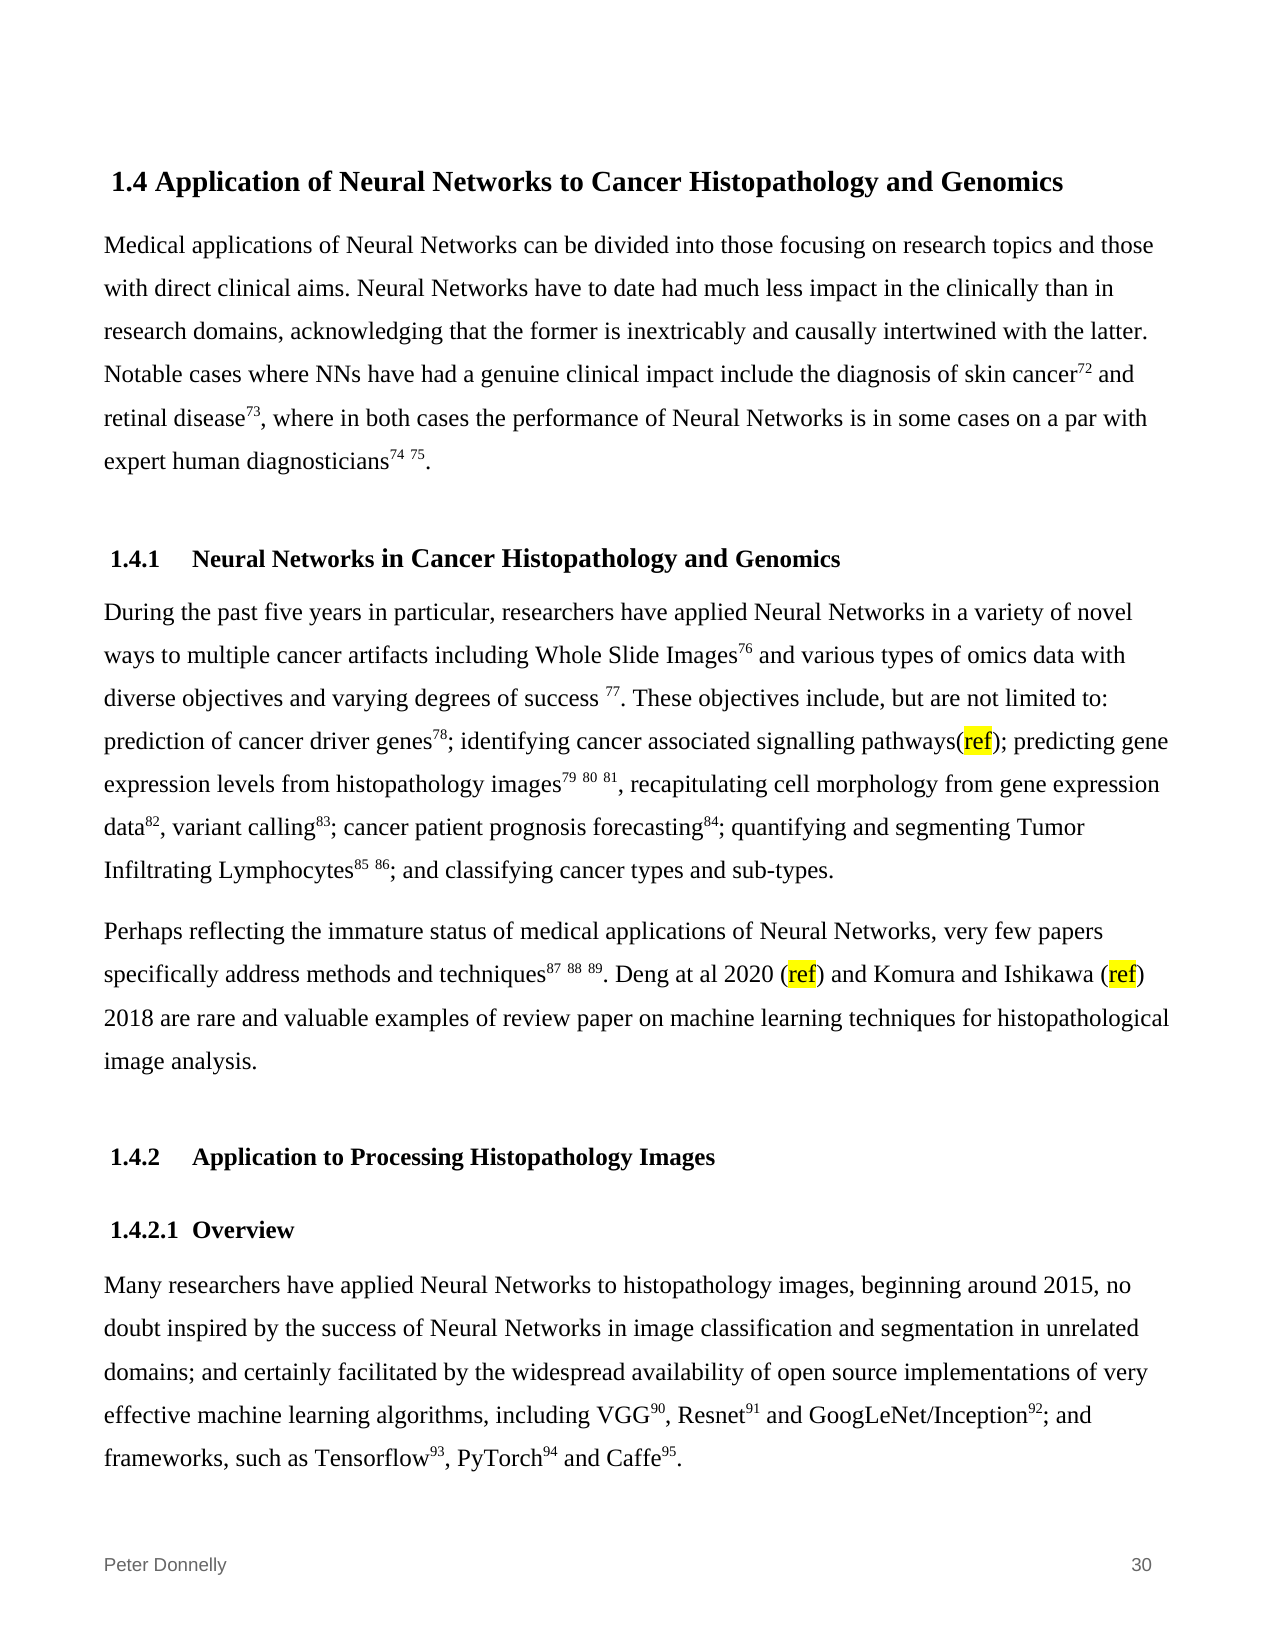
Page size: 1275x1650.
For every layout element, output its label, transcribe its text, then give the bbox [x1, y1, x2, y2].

text Perhaps reflecting the immature status of medical applications of Neural Networks, very few papers specifically address methods and techniques . Deng at al 2020 (ref) and Komura and Ishikawa (ref) 2018 are rare and valuable examples of review paper on machine learning techniques for histopathological image analysis. [103, 916, 1181, 1074]
subtitle Application of Neural Networks to Cancer Histopathology and Genomics [103, 164, 1181, 198]
text Medical applications of Neural Networks can be divided into those focusing on research topics and those with direct clinical aims. Neural Networks have to date had much less impact in the clinically than in research domains, acknowledging that the former is inextricably and causally intertwined with the latter. Notable cases where NNs have had a genuine clinical impact include the diagnosis of skin cancer and retinal disease, where in both cases the performance of Neural Networks is in some cases on a par with expert human diagnosticians . [103, 230, 1181, 474]
text Many researchers have applied Neural Networks to histopathology images, beginning around 2015, no doubt inspired by the success of Neural Networks in image classification and segmentation in unrelated domains; and certainly facilitated by the widespread availability of open source implementations of very effective machine learning algorithms, including VGG, Resnet and GoogLeNet/Inception; and frameworks, such as Tensorflow, PyTorch and Caffe. [103, 1270, 1181, 1472]
subtitle Overview [103, 1215, 1181, 1244]
subtitle Application to Processing Histopathology Images [103, 1142, 1181, 1171]
subtitle Neural Networks in Cancer Histopathology and Genomics [103, 542, 1181, 573]
text During the past five years in particular, researchers have applied Neural Networks in a variety of novel ways to multiple cancer artifacts including Whole Slide Images and various types of omics data with diverse objectives and varying degrees of success . These objectives include, but are not limited to: prediction of cancer driver genes; identifying cancer associated signalling pathways(ref); predicting gene expression levels from histopathology images , recapitulating cell morphology from gene expression data, variant calling; cancer patient prognosis forecasting; quantifying and segmenting Tumor Infiltrating Lymphocytes ; and classifying cancer types and sub-types. [103, 597, 1181, 884]
